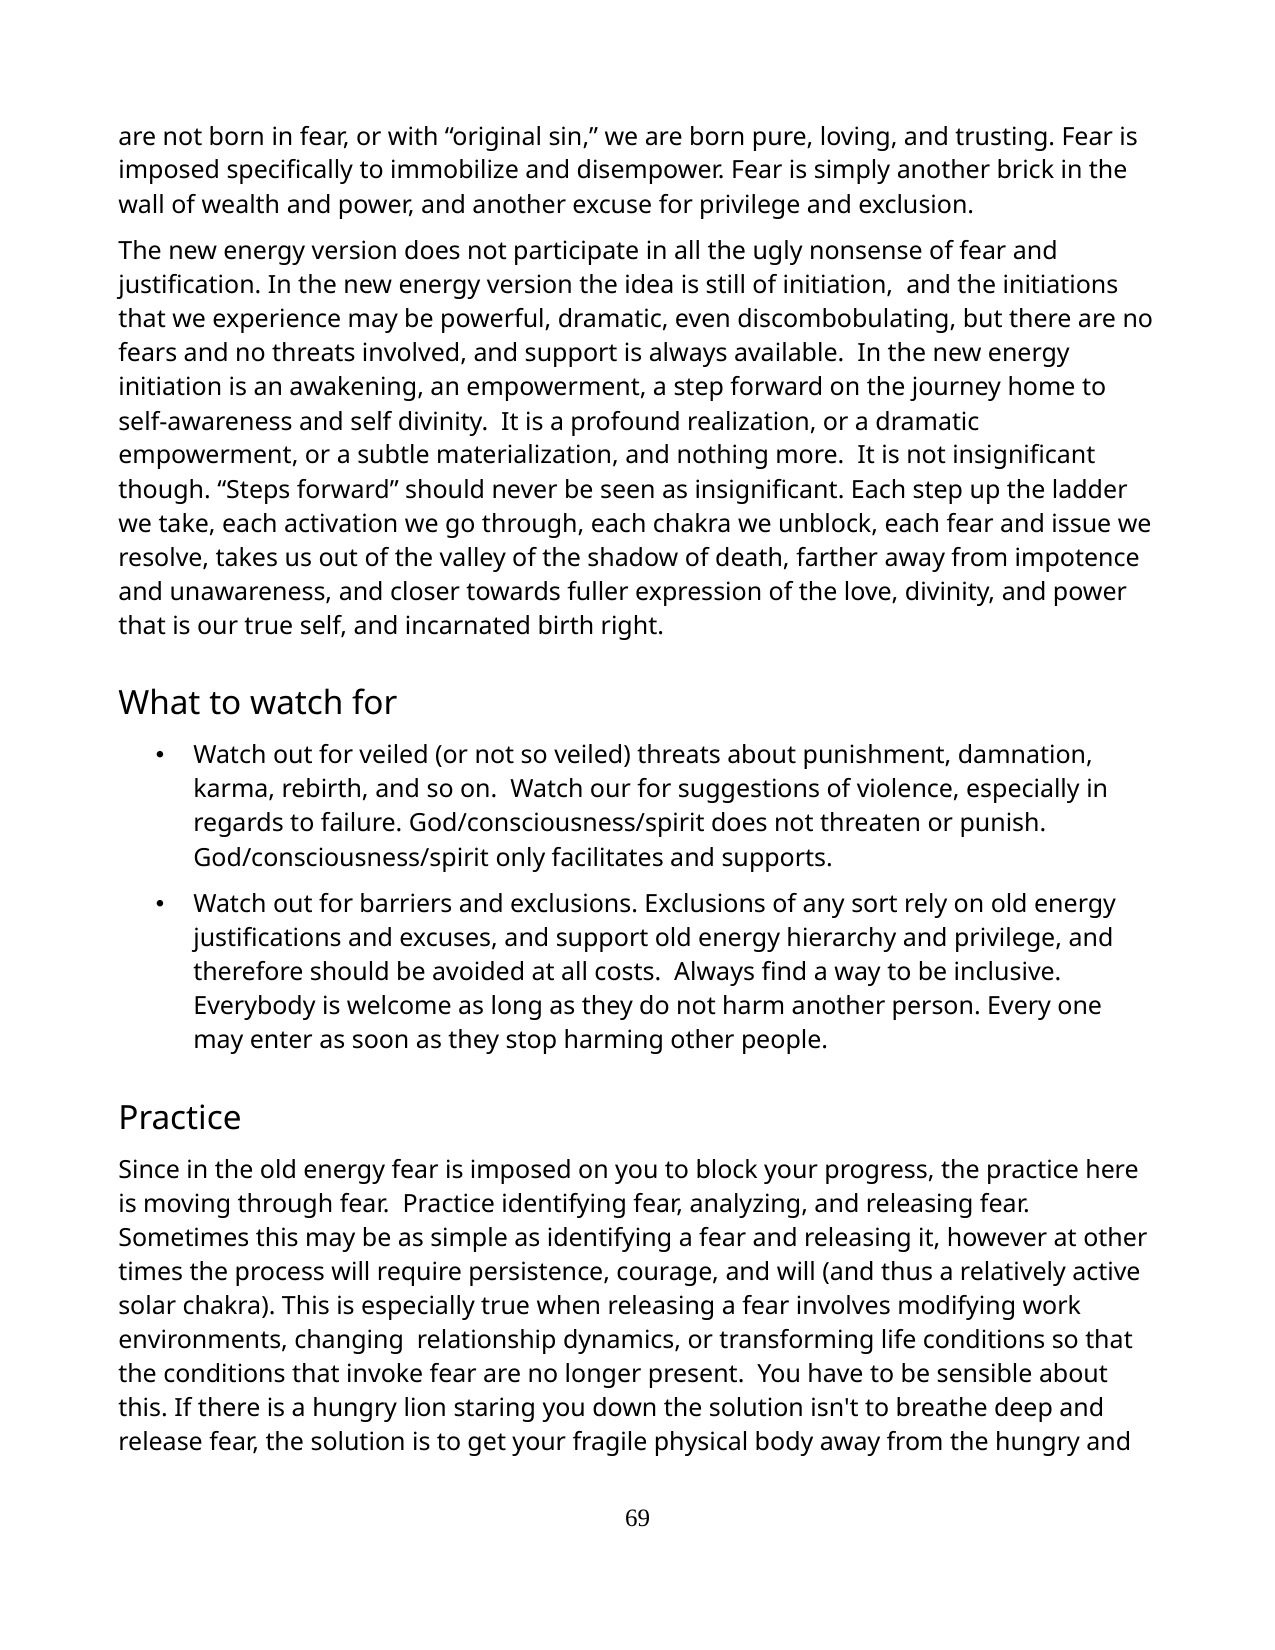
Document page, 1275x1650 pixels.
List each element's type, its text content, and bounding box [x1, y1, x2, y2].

subtitle Practice [118, 1093, 1157, 1139]
text The new energy version does not participate in all the ugly nonsense of fear and justification. In the new energy version the idea is still of initiation, and the initiations that we experience may be powerful, dramatic, even discombobulating, but there are no fears and no threats involved, and support is always available. In the new energy initiation is an awakening, an empowerment, a step forward on the journey home to self-awareness and self divinity. It is a profound realization, or a dramatic empowerment, or a subtle materialization, and nothing more. It is not insignificant though. “Steps forward” should never be seen as insignificant. Each step up the ladder we take, each activation we go through, each chakra we unblock, each fear and issue we resolve, takes us out of the valley of the shadow of death, farther away from impotence and unawareness, and closer towards fuller expression of the love, divinity, and power that is our true self, and incarnated birth right. [118, 233, 1157, 642]
list Watch out for barriers and exclusions. Exclusions of any sort rely on old energy justifications and excuses, and support old energy hierarchy and privilege, and therefore should be avoided at all costs. Always find a way to be inclusive. Everybody is welcome as long as they do not harm another person. Every one may enter as soon as they stop harming other people. [156, 886, 1157, 1056]
list Watch out for veiled (or not so veiled) threats about punishment, damnation, karma, rebirth, and so on. Watch our for suggestions of violence, especially in regards to failure. God/consciousness/spirit does not threaten or punish. God/consciousness/spirit only facilitates and supports. [156, 737, 1157, 873]
subtitle What to watch for [118, 679, 1157, 724]
text are not born in fear, or with “original sin,” we are born pure, loving, and trusting. Fear is imposed specifically to immobilize and disempower. Fear is simply another brick in the wall of wealth and power, and another excuse for privilege and exclusion. [118, 118, 1157, 220]
text Since in the old energy fear is imposed on you to block your progress, the practice here is moving through fear. Practice identifying fear, analyzing, and releasing fear. Sometimes this may be as simple as identifying a fear and releasing it, however at other times the process will require persistence, courage, and will (and thus a relatively active solar chakra). This is especially true when releasing a fear involves modifying work environments, changing relationship dynamics, or transforming life conditions so that the conditions that invoke fear are no longer present. You have to be sensible about this. If there is a hungry lion staring you down the solution isn't to breathe deep and release fear, the solution is to get your fragile physical body away from the hungry and [118, 1151, 1157, 1458]
